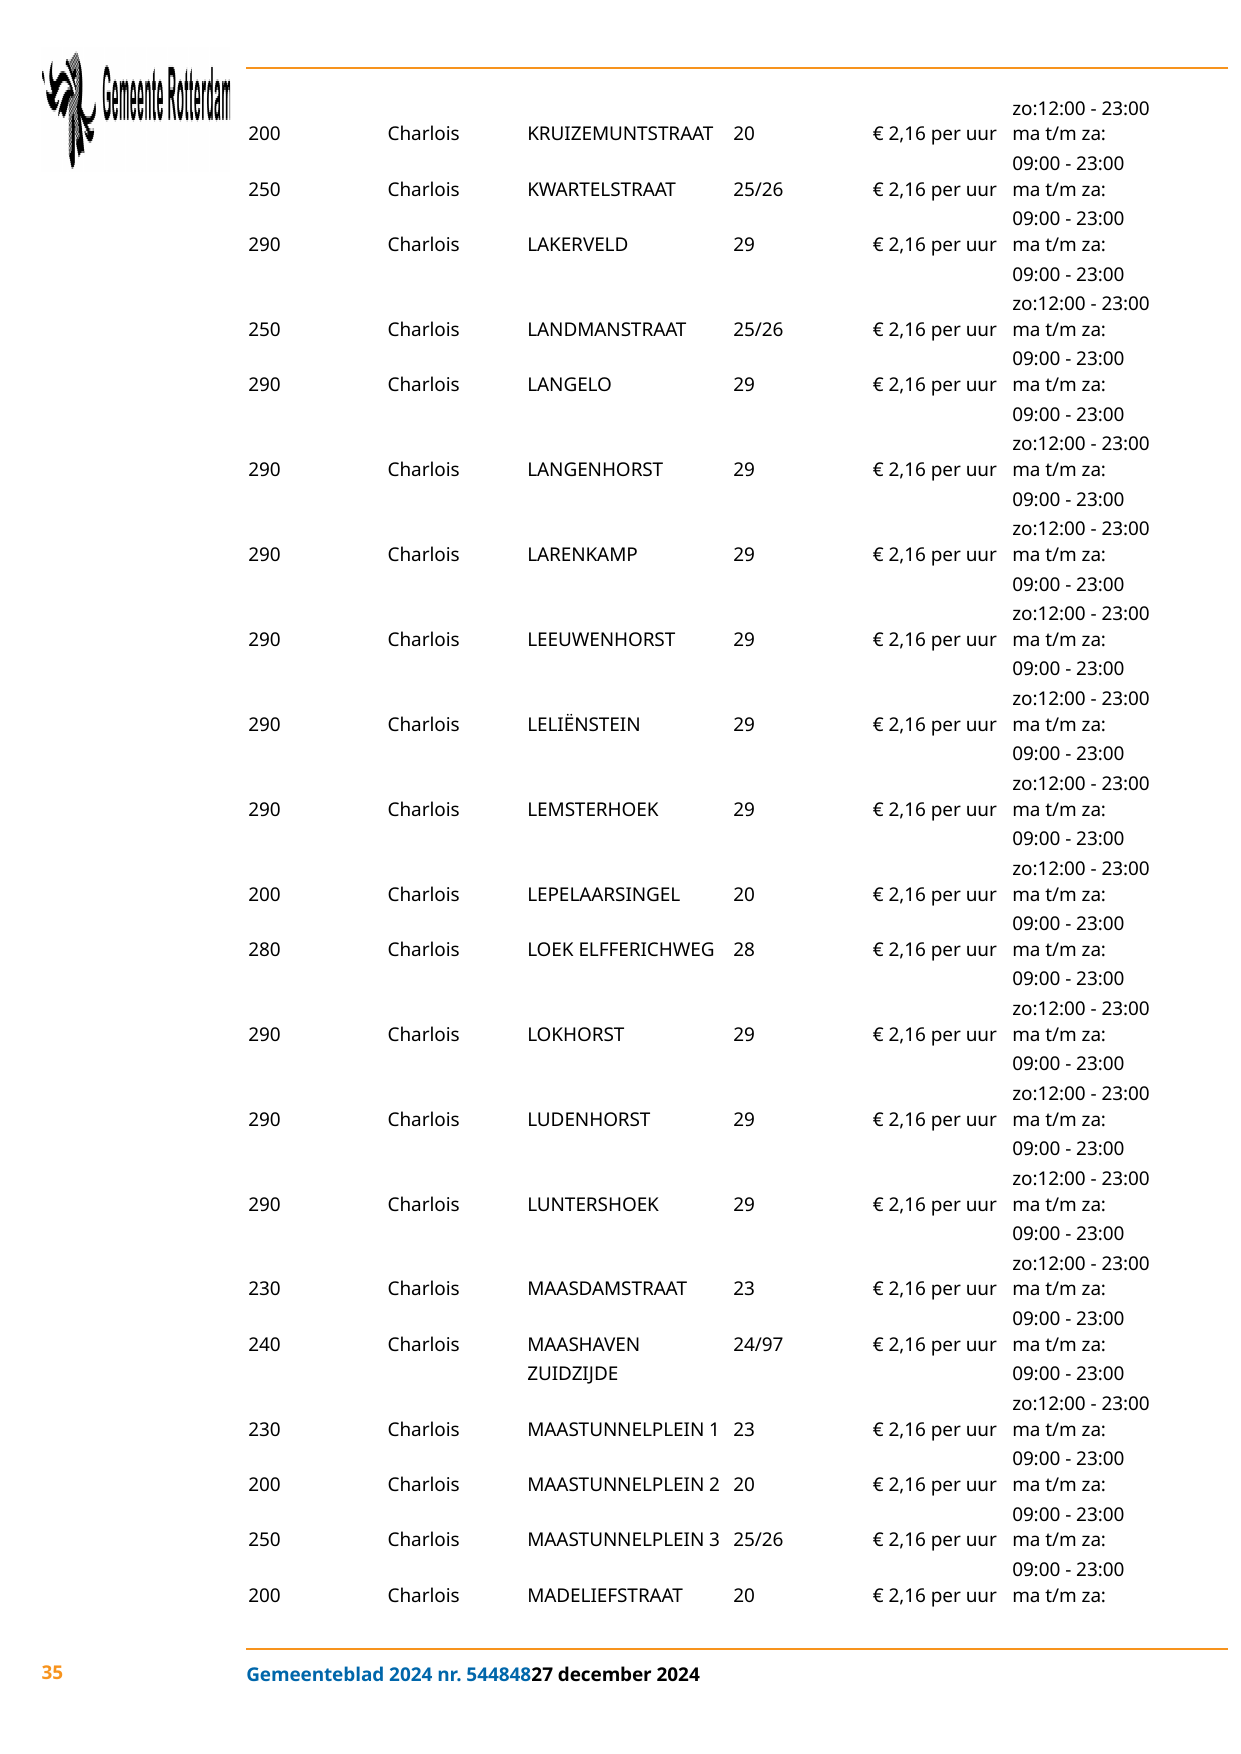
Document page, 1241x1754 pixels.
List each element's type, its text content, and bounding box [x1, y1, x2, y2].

table_cell € 2,16 per uur [873, 1021, 1012, 1106]
table_cell KWARTELSTRAAT [527, 176, 733, 231]
table_cell Charlois [388, 1106, 527, 1191]
table_cell € 2,16 per uur [873, 121, 1012, 176]
table_cell 29 [733, 711, 873, 796]
table_cell € 2,16 per uur [873, 796, 1012, 881]
table_cell ma t/m za: 09:00 - 23:00 zo:12:00 - 23:00 [1012, 456, 1152, 541]
table_cell 290 [248, 1021, 387, 1106]
table_cell MAASTUNNELPLEIN 1 [527, 1416, 733, 1471]
table_cell € 2,16 per uur [873, 1471, 1012, 1526]
picture [41, 47, 231, 172]
table_cell € 2,16 per uur [873, 1276, 1012, 1331]
table_cell 290 [248, 626, 387, 711]
table_cell Charlois [388, 231, 527, 316]
table_cell 200 [248, 1471, 387, 1526]
table_cell 250 [248, 176, 387, 231]
table_cell LOEK ELFFERICHWEG [527, 936, 733, 1021]
table_cell LAKERVELD [527, 231, 733, 316]
table_cell ma t/m za: 09:00 - 23:00 zo:12:00 - 23:00 [1012, 711, 1152, 796]
table_cell 230 [248, 1276, 387, 1331]
table_cell ma t/m za: 09:00 - 23:00 [1012, 1526, 1152, 1582]
table_cell 280 [248, 936, 387, 1021]
table_cell € 2,16 per uur [873, 176, 1012, 231]
table_cell ma t/m za: 09:00 - 23:00 [1012, 1471, 1152, 1526]
table_cell 230 [248, 1416, 387, 1471]
table_cell ma t/m za: 09:00 - 23:00 [1012, 881, 1152, 936]
table_cell 24/97 [733, 1331, 873, 1416]
table_cell [873, 95, 1012, 121]
table_cell LEMSTERHOEK [527, 796, 733, 881]
table_cell € 2,16 per uur [873, 541, 1012, 626]
table_cell ma t/m za: 09:00 - 23:00 zo:12:00 - 23:00 [1012, 796, 1152, 881]
table_cell Charlois [388, 1582, 527, 1607]
table_cell LUNTERSHOEK [527, 1191, 733, 1276]
table_cell ma t/m za: 09:00 - 23:00 zo:12:00 - 23:00 [1012, 541, 1152, 626]
table_cell € 2,16 per uur [873, 1106, 1012, 1191]
table_cell € 2,16 per uur [873, 1416, 1012, 1471]
table_cell 25/26 [733, 1526, 873, 1582]
table_cell 29 [733, 231, 873, 316]
table_cell LARENKAMP [527, 541, 733, 626]
table_cell [527, 95, 733, 121]
table_cell ma t/m za: 09:00 - 23:00 zo:12:00 - 23:00 [1012, 1106, 1152, 1191]
table_cell 25/26 [733, 316, 873, 371]
table_cell ma t/m za: 09:00 - 23:00 zo:12:00 - 23:00 [1012, 936, 1152, 1021]
table_cell 200 [248, 1582, 387, 1607]
table_cell 29 [733, 456, 873, 541]
table_cell Charlois [388, 1191, 527, 1276]
table_cell Charlois [388, 796, 527, 881]
table_cell MAASDAMSTRAAT [527, 1276, 733, 1331]
table_cell € 2,16 per uur [873, 711, 1012, 796]
table_cell [388, 95, 527, 121]
table_cell ma t/m za: 09:00 - 23:00 [1012, 1276, 1152, 1331]
table_cell € 2,16 per uur [873, 316, 1012, 371]
table_cell LUDENHORST [527, 1106, 733, 1191]
table_cell 290 [248, 541, 387, 626]
table_cell € 2,16 per uur [873, 626, 1012, 711]
table_cell Charlois [388, 456, 527, 541]
table_cell € 2,16 per uur [873, 1331, 1012, 1416]
table_cell 29 [733, 796, 873, 881]
table_cell 29 [733, 541, 873, 626]
table_cell LANGENHORST [527, 456, 733, 541]
table_cell Charlois [388, 1526, 527, 1582]
table_cell LOKHORST [527, 1021, 733, 1106]
table_cell 250 [248, 1526, 387, 1582]
table_cell 29 [733, 626, 873, 711]
table_cell Charlois [388, 541, 527, 626]
table_cell Charlois [388, 121, 527, 176]
table_cell 290 [248, 456, 387, 541]
table_cell Charlois [388, 936, 527, 1021]
table_cell ma t/m za: 09:00 - 23:00 zo:12:00 - 23:00 [1012, 231, 1152, 316]
table_cell 29 [733, 1021, 873, 1106]
table_cell 23 [733, 1416, 873, 1471]
table_cell ma t/m za: 09:00 - 23:00 zo:12:00 - 23:00 [1012, 371, 1152, 456]
table_cell 290 [248, 1191, 387, 1276]
table_cell Charlois [388, 1471, 527, 1526]
table_cell Charlois [388, 176, 527, 231]
table_cell 29 [733, 1191, 873, 1276]
table_cell Charlois [388, 626, 527, 711]
table_cell € 2,16 per uur [873, 1582, 1012, 1607]
table_cell ma t/m za: 09:00 - 23:00 zo:12:00 - 23:00 [1012, 1191, 1152, 1276]
table_cell 200 [248, 121, 387, 176]
table_cell 240 [248, 1331, 387, 1416]
table_cell 290 [248, 231, 387, 316]
table_cell Charlois [388, 371, 527, 456]
table_cell ma t/m za: 09:00 - 23:00 [1012, 1416, 1152, 1471]
table_cell 290 [248, 711, 387, 796]
table_cell MAASTUNNELPLEIN 3 [527, 1526, 733, 1582]
table_cell Charlois [388, 1331, 527, 1416]
table_cell LEEUWENHORST [527, 626, 733, 711]
table_cell LANDMANSTRAAT [527, 316, 733, 371]
table_cell MAASHAVEN ZUIDZIJDE [527, 1331, 733, 1416]
table_cell Charlois [388, 881, 527, 936]
table_cell 28 [733, 936, 873, 1021]
table_cell Charlois [388, 316, 527, 371]
table_cell KRUIZEMUNTSTRAAT [527, 121, 733, 176]
table_cell LELIËNSTEIN [527, 711, 733, 796]
table_cell 20 [733, 1471, 873, 1526]
table_cell 20 [733, 1582, 873, 1607]
table_cell LEPELAARSINGEL [527, 881, 733, 936]
table_cell € 2,16 per uur [873, 231, 1012, 316]
table_cell Charlois [388, 1276, 527, 1331]
table_cell € 2,16 per uur [873, 1191, 1012, 1276]
table_cell LANGELO [527, 371, 733, 456]
table_cell zo:12:00 - 23:00 [1012, 95, 1152, 121]
table_cell ma t/m za: 09:00 - 23:00 zo:12:00 - 23:00 [1012, 626, 1152, 711]
table_cell 200 [248, 881, 387, 936]
table_cell € 2,16 per uur [873, 1526, 1012, 1582]
table_cell MAASTUNNELPLEIN 2 [527, 1471, 733, 1526]
table_cell MADELIEFSTRAAT [527, 1582, 733, 1607]
table_cell Charlois [388, 711, 527, 796]
table_cell ma t/m za: 09:00 - 23:00 [1012, 316, 1152, 371]
table_cell ma t/m za: 09:00 - 23:00 [1012, 121, 1152, 176]
table_cell € 2,16 per uur [873, 881, 1012, 936]
table_cell 20 [733, 121, 873, 176]
table_cell ma t/m za: 09:00 - 23:00 zo:12:00 - 23:00 [1012, 1331, 1152, 1416]
table_cell 29 [733, 1106, 873, 1191]
table_cell [248, 95, 387, 121]
table_cell 29 [733, 371, 873, 456]
table_cell 25/26 [733, 176, 873, 231]
table_cell 290 [248, 796, 387, 881]
table_cell 290 [248, 371, 387, 456]
table_cell [733, 95, 873, 121]
table_cell 250 [248, 316, 387, 371]
table_cell 23 [733, 1276, 873, 1331]
table_cell € 2,16 per uur [873, 936, 1012, 1021]
table_cell 20 [733, 881, 873, 936]
table_cell € 2,16 per uur [873, 456, 1012, 541]
table_cell ma t/m za: 09:00 - 23:00 zo:12:00 - 23:00 [1012, 1021, 1152, 1106]
table_cell ma t/m za: [1012, 1582, 1152, 1607]
table_cell 290 [248, 1106, 387, 1191]
table_cell ma t/m za: 09:00 - 23:00 [1012, 176, 1152, 231]
table_cell € 2,16 per uur [873, 371, 1012, 456]
table_cell Charlois [388, 1021, 527, 1106]
table_cell Charlois [388, 1416, 527, 1471]
